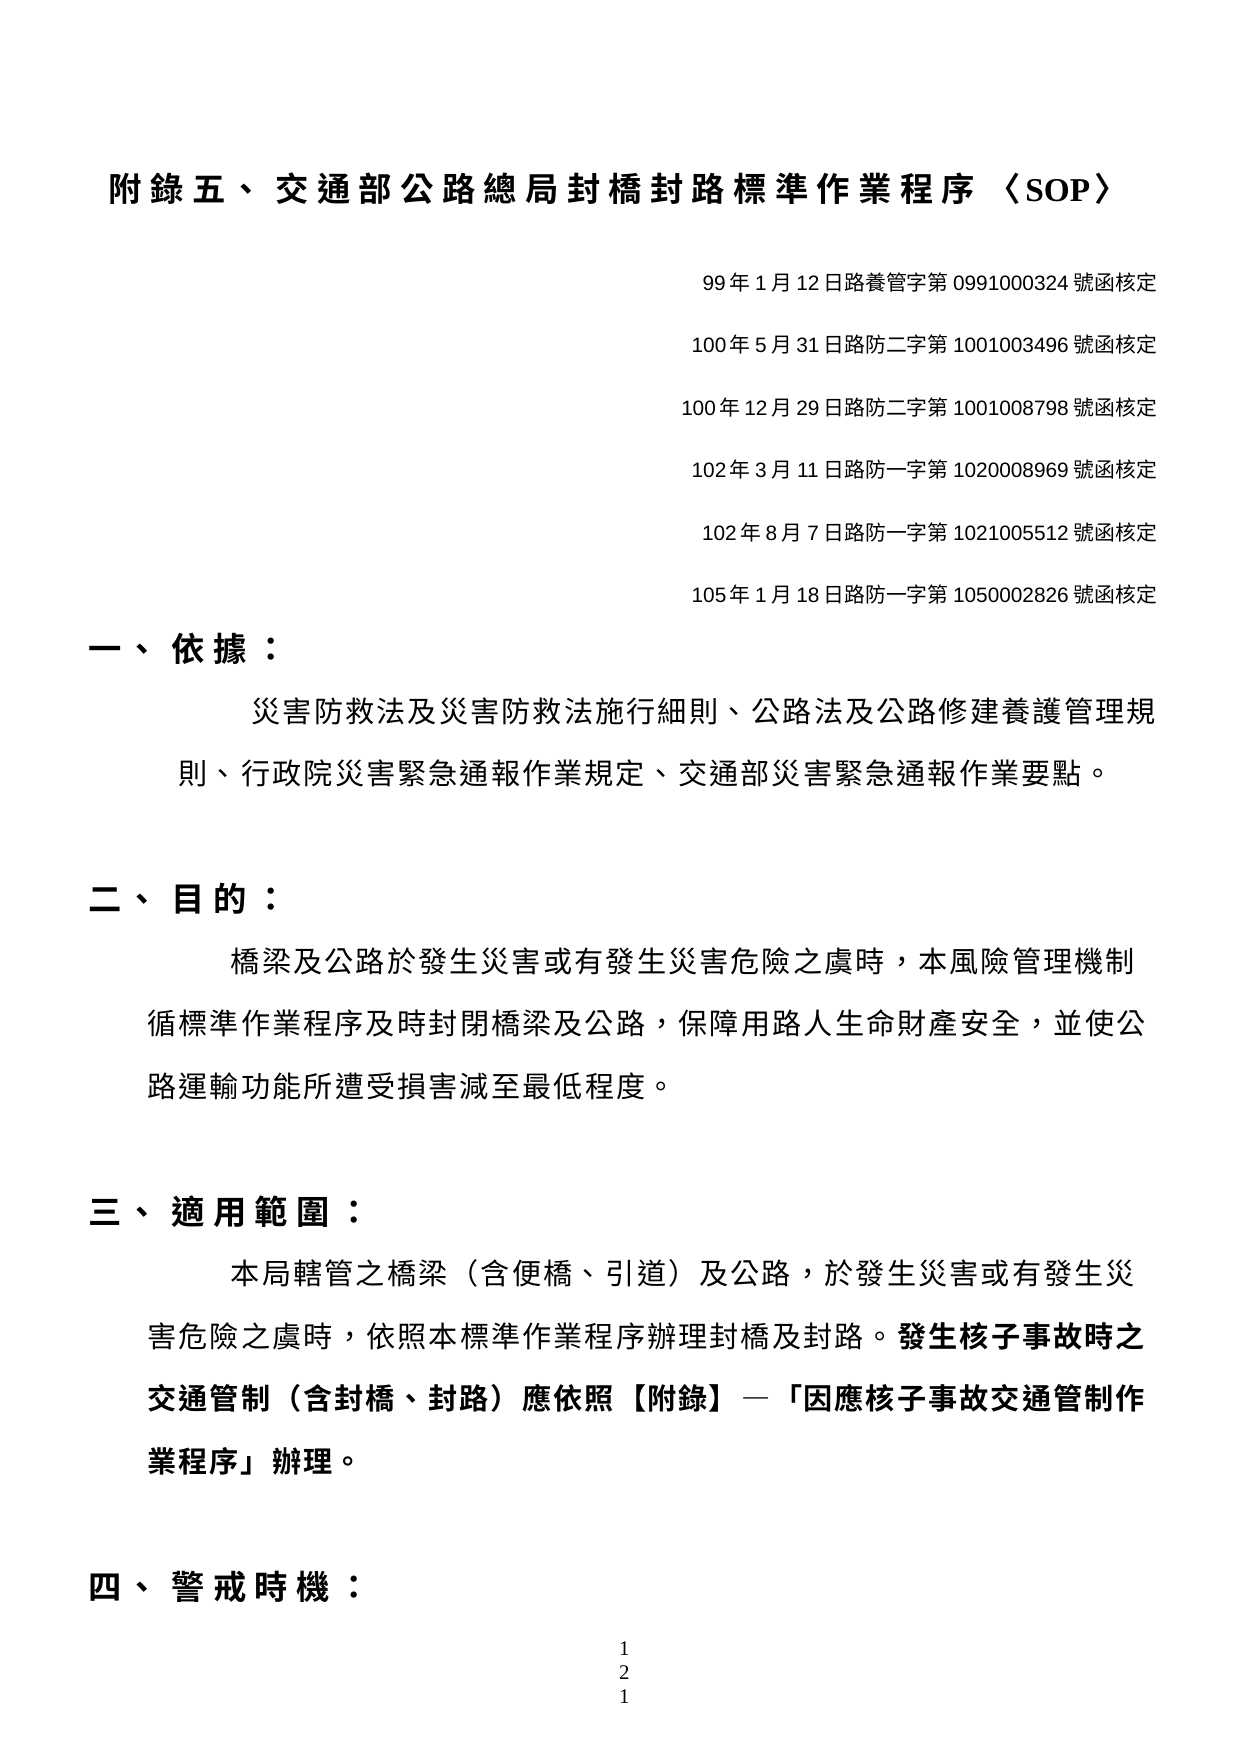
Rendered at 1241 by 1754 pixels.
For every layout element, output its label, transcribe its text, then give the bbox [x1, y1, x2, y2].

text 附錄五、交通部公路總局封橋封路標準作業程序〈SOP〉 [84, 105, 1157, 230]
text 102年8月7日路防一字第1021005512號函核定 [84, 480, 1157, 543]
text 三、適用範圍： [84, 1168, 1157, 1230]
text 本局轄管之橋梁（含便橋、引道）及公路，於發生災害或有發生災害危險之虞時，依照本標準作業程序辦理封橋及封路。發生核子事故時之交通管制（含封橋、封路）應依照【附錄】—「因應核子事故交通管制作業程序」辦理。 [84, 1230, 1157, 1480]
text 一、依據： [84, 605, 1157, 668]
text 二、目的： [84, 855, 1157, 918]
text 99年1月12日路養管字第0991000324號函核定 [84, 230, 1157, 293]
text 102年3月11日路防一字第1020008969號函核定 [84, 418, 1157, 480]
text 100年5月31日路防二字第1001003496號函核定 [84, 293, 1157, 355]
text 105年1月18日路防一字第1050002826號函核定 [84, 543, 1157, 605]
text 災害防救法及災害防救法施行細則、公路法及公路修建養護管理規則、行政院災害緊急通報作業規定、交通部災害緊急通報作業要點。 [123, 668, 1157, 793]
text 四、警戒時機： [84, 1543, 1157, 1605]
text 100年12月29日路防二字第1001008798號函核定 [84, 355, 1157, 418]
text 橋梁及公路於發生災害或有發生災害危險之虞時，本風險管理機制循標準作業程序及時封閉橋梁及公路，保障用路人生命財產安全，並使公路運輸功能所遭受損害減至最低程度。 [84, 918, 1157, 1105]
